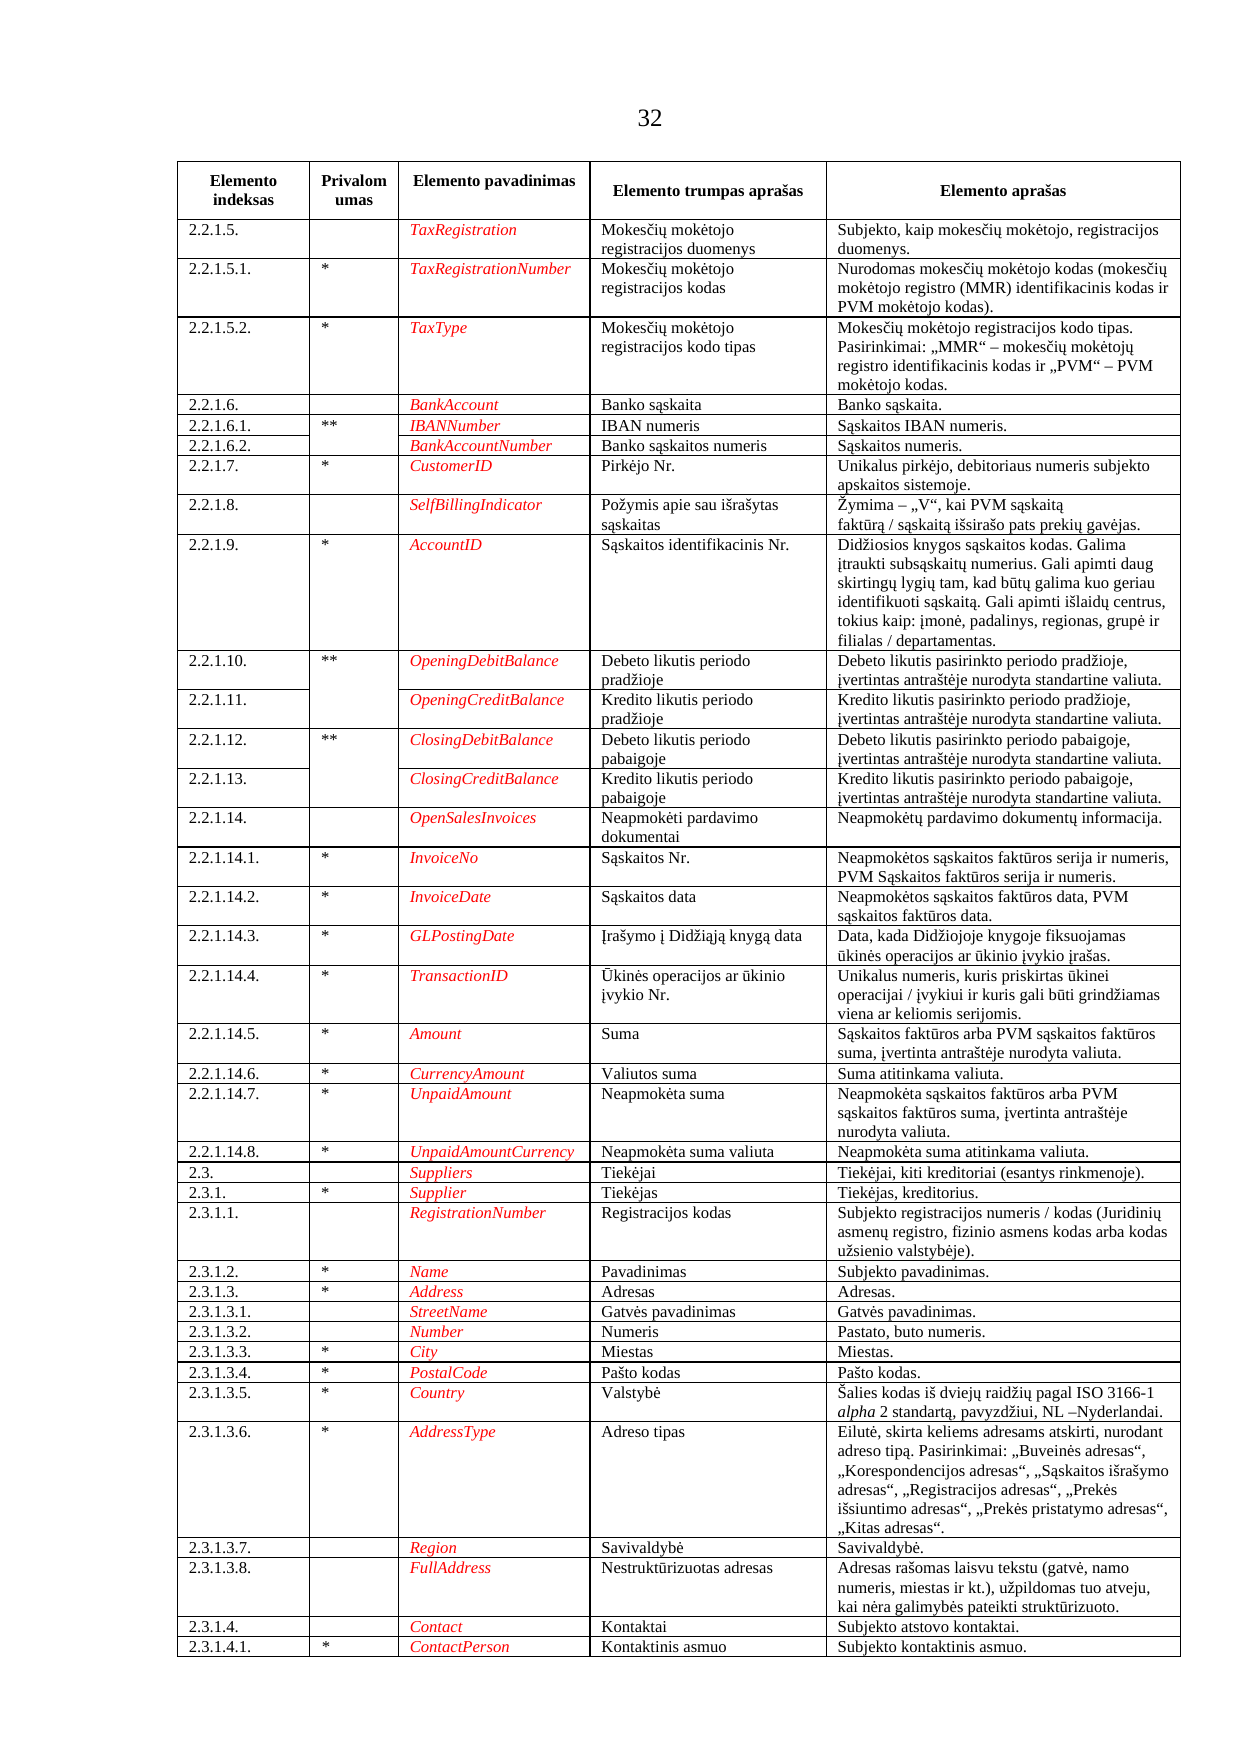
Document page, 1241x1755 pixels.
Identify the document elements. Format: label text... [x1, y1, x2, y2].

table_cell RegistrationNumber [399, 1203, 589, 1260]
table_cell * [310, 535, 398, 649]
table_cell Valiutos suma [591, 1064, 826, 1083]
table_cell Subjekto kontaktinis asmuo. [827, 1637, 1180, 1656]
table_cell 2.3.1.3.2. [178, 1322, 309, 1341]
table_cell AddressType [399, 1422, 589, 1537]
table_cell Mokesčių mokėtojo registracijos kodo tipas. Pasirinkimai: „MMR“ – mokesčių mokėtojų registro identifikacinis kodas ir „PVM“ – PVM mokėtojo kodas. [827, 318, 1180, 394]
table_cell 2.3.1.3.4. [178, 1363, 309, 1382]
table_header Elemento pavadinimas [399, 162, 589, 218]
table_cell 2.3.1.3.7. [178, 1538, 309, 1557]
table_cell [310, 220, 398, 258]
table_cell * [310, 926, 398, 964]
table_cell 2.2.1.7. [178, 456, 309, 494]
table_cell 2.3.1.2. [178, 1261, 309, 1281]
table_cell Debeto likutis periodo pabaigoje [591, 729, 826, 768]
table_cell [310, 1163, 398, 1182]
table_cell Address [399, 1282, 589, 1301]
table_cell Savivaldybė. [827, 1538, 1180, 1557]
table_cell Subjekto registracijos numeris / kodas (Juridinių asmenų registro, fizinio asmens kodas arba kodas užsienio valstybėje). [827, 1203, 1180, 1260]
table_cell [310, 808, 398, 846]
table_cell 2.2.1.6.2. [178, 436, 309, 455]
table_cell Kontaktinis asmuo [591, 1637, 826, 1656]
table_cell 2.2.1.14.2. [178, 887, 309, 925]
table_cell * [310, 1183, 398, 1202]
table_cell 2.2.1.14.4. [178, 966, 309, 1023]
table_cell 2.2.1.5. [178, 220, 309, 258]
table_cell * [310, 848, 398, 886]
table_cell TransactionID [399, 966, 589, 1023]
table_cell OpeningDebitBalance [399, 651, 589, 689]
table_cell ClosingCreditBalance [399, 769, 589, 807]
table_cell Nurodomas mokesčių mokėtojo kodas (mokesčių mokėtojo registro (MMR) identifikacinis kodas ir PVM mokėtojo kodas). [827, 259, 1180, 316]
table_cell Pašto kodas [591, 1363, 826, 1382]
table_cell Kredito likutis periodo pradžioje [591, 690, 826, 728]
table_cell TaxRegistrationNumber [399, 259, 589, 316]
table_cell Neapmokėta suma valiuta [591, 1142, 826, 1161]
table_cell Neapmokėta sąskaitos faktūros arba PVM sąskaitos faktūros suma, įvertinta antraštėje nurodyta valiuta. [827, 1084, 1180, 1141]
table_cell Sąskaitos identifikacinis Nr. [591, 535, 826, 649]
table_cell Debeto likutis periodo pradžioje [591, 651, 826, 689]
table_cell Žymima – „V“, kai PVM sąskaitą faktūrą / sąskaitą išsirašo pats prekių gavėjas. [827, 495, 1180, 533]
table_cell Miestas. [827, 1342, 1180, 1361]
table_cell Neapmokėtų pardavimo dokumentų informacija. [827, 808, 1180, 846]
table_cell SelfBillingIndicator [399, 495, 589, 533]
table_cell UnpaidAmountCurrency [399, 1142, 589, 1161]
table_cell Pavadinimas [591, 1261, 826, 1281]
table_cell ** [310, 651, 398, 728]
table_cell * [310, 1422, 398, 1537]
table_cell TaxRegistration [399, 220, 589, 258]
table_cell Subjekto, kaip mokesčių mokėtojo, registracijos duomenys. [827, 220, 1180, 258]
table_cell [310, 1558, 398, 1616]
table_cell Tiekėjai, kiti kreditoriai (esantys rinkmenoje). [827, 1163, 1180, 1182]
table_header Elemento indeksas [178, 162, 309, 218]
table_cell UnpaidAmount [399, 1084, 589, 1141]
table_cell Unikalus pirkėjo, debitoriaus numeris subjekto apskaitos sistemoje. [827, 456, 1180, 494]
table_cell Pašto kodas. [827, 1363, 1180, 1382]
table_cell Adreso tipas [591, 1422, 826, 1537]
table_cell IBANNumber [399, 415, 589, 434]
table_cell ** [310, 729, 398, 807]
table_cell Neapmokėti pardavimo dokumentai [591, 808, 826, 846]
table_cell IBAN numeris [591, 415, 826, 434]
table_cell Sąskaitos data [591, 887, 826, 925]
table_cell Suma atitinkama valiuta. [827, 1064, 1180, 1083]
table_cell InvoiceNo [399, 848, 589, 886]
table_cell Mokesčių mokėtojo registracijos kodo tipas [591, 318, 826, 394]
table_cell * [310, 1282, 398, 1301]
table_cell Name [399, 1261, 589, 1281]
table_cell City [399, 1342, 589, 1361]
table_cell 2.3.1.3.8. [178, 1558, 309, 1616]
table_cell 2.2.1.6.1. [178, 415, 309, 434]
table_cell 2.2.1.5.2. [178, 318, 309, 394]
table_cell Šalies kodas iš dviejų raidžių pagal ISO 3166-1 alpha 2 standartą, pavyzdžiui, NL –Nyderlandai. [827, 1383, 1180, 1421]
table_cell * [310, 1064, 398, 1083]
table_cell Tiekėjai [591, 1163, 826, 1182]
table_cell * [310, 259, 398, 316]
table_cell [310, 1322, 398, 1341]
table_cell ClosingDebitBalance [399, 729, 589, 768]
table_cell AccountID [399, 535, 589, 649]
table_cell Pastato, buto numeris. [827, 1322, 1180, 1341]
table_cell Neapmokėta suma [591, 1084, 826, 1141]
table_cell 2.3.1.1. [178, 1203, 309, 1260]
table_cell [310, 1203, 398, 1260]
table_cell Data, kada Didžiojoje knygoje fiksuojamas ūkinės operacijos ar ūkinio įvykio įrašas. [827, 926, 1180, 964]
table_cell Sąskaitos faktūros arba PVM sąskaitos faktūros suma, įvertinta antraštėje nurodyta valiuta. [827, 1024, 1180, 1062]
table_cell Numeris [591, 1322, 826, 1341]
table_cell * [310, 456, 398, 494]
table_cell Kredito likutis periodo pabaigoje [591, 769, 826, 807]
table_cell Eilutė, skirta keliems adresams atskirti, nurodant adreso tipą. Pasirinkimai: „Buveinės adresas“, „Korespondencijos adresas“, „Sąskaitos išrašymo adresas“, „Registracijos adresas“, „Prekės išsiuntimo adresas“, „Prekės pristatymo adresas“, „Kitas adresas“. [827, 1422, 1180, 1537]
table_cell CustomerID [399, 456, 589, 494]
table_cell Amount [399, 1024, 589, 1062]
table_cell 2.2.1.9. [178, 535, 309, 649]
table_cell 2.2.1.12. [178, 729, 309, 768]
table_cell * [310, 1024, 398, 1062]
table_cell CurrencyAmount [399, 1064, 589, 1083]
table_cell 2.2.1.14. [178, 808, 309, 846]
table_cell 2.2.1.5.1. [178, 259, 309, 316]
table_cell 2.2.1.14.1. [178, 848, 309, 886]
table_cell Tiekėjas [591, 1183, 826, 1202]
table_cell 2.3.1.3. [178, 1282, 309, 1301]
table_cell Banko sąskaita [591, 395, 826, 414]
table_cell Tiekėjas, kreditorius. [827, 1183, 1180, 1202]
table_cell 2.3.1.4.1. [178, 1637, 309, 1656]
table_cell Savivaldybė [591, 1538, 826, 1557]
table_cell * [310, 318, 398, 394]
table_cell Region [399, 1538, 589, 1557]
table_cell * [310, 1383, 398, 1421]
table_cell 2.2.1.14.7. [178, 1084, 309, 1141]
table_cell 2.3.1.3.1. [178, 1302, 309, 1321]
table_cell Mokesčių mokėtojo registracijos kodas [591, 259, 826, 316]
table_cell 2.2.1.14.6. [178, 1064, 309, 1083]
table_cell 2.2.1.14.8. [178, 1142, 309, 1161]
table_cell InvoiceDate [399, 887, 589, 925]
table_cell Suppliers [399, 1163, 589, 1182]
table_cell 2.3.1.3.6. [178, 1422, 309, 1537]
table_cell 2.2.1.11. [178, 690, 309, 728]
table_cell Subjekto pavadinimas. [827, 1261, 1180, 1281]
table_cell * [310, 1142, 398, 1161]
table_cell 2.3.1.3.3. [178, 1342, 309, 1361]
table_cell 2.2.1.14.3. [178, 926, 309, 964]
table_cell Contact [399, 1617, 589, 1636]
table_cell [310, 1538, 398, 1557]
table_header Elemento trumpas aprašas [591, 162, 826, 218]
table_cell [310, 495, 398, 533]
table_cell * [310, 1637, 398, 1656]
table_cell Įrašymo į Didžiąją knygą data [591, 926, 826, 964]
table_cell Gatvės pavadinimas [591, 1302, 826, 1321]
table_cell Adresas. [827, 1282, 1180, 1301]
table_cell * [310, 887, 398, 925]
table_cell Sąskaitos Nr. [591, 848, 826, 886]
table_cell PostalCode [399, 1363, 589, 1382]
table_cell Neapmokėtos sąskaitos faktūros data, PVM sąskaitos faktūros data. [827, 887, 1180, 925]
table_cell [310, 1617, 398, 1636]
table_cell * [310, 1261, 398, 1281]
table_cell Kontaktai [591, 1617, 826, 1636]
table_cell * [310, 1363, 398, 1382]
table_cell Didžiosios knygos sąskaitos kodas. Galima įtraukti subsąskaitų numerius. Gali apimti daug skirtingų lygių tam, kad būtų galima kuo geriau identifikuoti sąskaitą. Gali apimti išlaidų centrus, tokius kaip: įmonė, padalinys, regionas, grupė ir filialas / departamentas. [827, 535, 1180, 649]
table_cell Registracijos kodas [591, 1203, 826, 1260]
table_cell 2.2.1.10. [178, 651, 309, 689]
table_cell ** [310, 415, 398, 455]
table_cell Country [399, 1383, 589, 1421]
table_cell Pirkėjo Nr. [591, 456, 826, 494]
table_cell 2.3.1.4. [178, 1617, 309, 1636]
table_cell BankAccount [399, 395, 589, 414]
table_cell Suma [591, 1024, 826, 1062]
table_cell Ūkinės operacijos ar ūkinio įvykio Nr. [591, 966, 826, 1023]
table_header Privalomumas [310, 162, 398, 218]
table_cell * [310, 1084, 398, 1141]
table_cell 2.2.1.6. [178, 395, 309, 414]
table_cell 2.3. [178, 1163, 309, 1182]
table_cell FullAddress [399, 1558, 589, 1616]
table_cell Debeto likutis pasirinkto periodo pabaigoje, įvertintas antraštėje nurodyta standartine valiuta. [827, 729, 1180, 768]
table_cell 2.2.1.14.5. [178, 1024, 309, 1062]
table_cell Neapmokėta suma atitinkama valiuta. [827, 1142, 1180, 1161]
table_cell 2.2.1.13. [178, 769, 309, 807]
table_cell Debeto likutis pasirinkto periodo pradžioje, įvertintas antraštėje nurodyta standartine valiuta. [827, 651, 1180, 689]
table_cell 2.3.1. [178, 1183, 309, 1202]
table_cell Mokesčių mokėtojo registracijos duomenys [591, 220, 826, 258]
table_header Elemento aprašas [827, 162, 1180, 218]
table_cell [310, 395, 398, 414]
table_cell OpenSalesInvoices [399, 808, 589, 846]
table_cell 2.2.1.8. [178, 495, 309, 533]
table_cell Banko sąskaitos numeris [591, 436, 826, 455]
table_cell Sąskaitos numeris. [827, 436, 1180, 455]
table_cell Subjekto atstovo kontaktai. [827, 1617, 1180, 1636]
table_cell Neapmokėtos sąskaitos faktūros serija ir numeris, PVM Sąskaitos faktūros serija ir numeris. [827, 848, 1180, 886]
table_cell Kredito likutis pasirinkto periodo pabaigoje, įvertintas antraštėje nurodyta standartine valiuta. [827, 769, 1180, 807]
table_cell BankAccountNumber [399, 436, 589, 455]
table_cell Valstybė [591, 1383, 826, 1421]
table_cell GLPostingDate [399, 926, 589, 964]
table_cell TaxType [399, 318, 589, 394]
table_cell Kredito likutis pasirinkto periodo pradžioje, įvertintas antraštėje nurodyta standartine valiuta. [827, 690, 1180, 728]
table_cell * [310, 966, 398, 1023]
table_cell ContactPerson [399, 1637, 589, 1656]
table_cell Banko sąskaita. [827, 395, 1180, 414]
table_cell Adresas rašomas laisvu tekstu (gatvė, namo numeris, miestas ir kt.), užpildomas tuo atveju, kai nėra galimybės pateikti struktūrizuoto. [827, 1558, 1180, 1616]
table_cell Miestas [591, 1342, 826, 1361]
table_cell [310, 1302, 398, 1321]
table_cell OpeningCreditBalance [399, 690, 589, 728]
table_cell Supplier [399, 1183, 589, 1202]
table_cell Unikalus numeris, kuris priskirtas ūkinei operacijai / įvykiui ir kuris gali būti grindžiamas viena ar keliomis serijomis. [827, 966, 1180, 1023]
table_cell Požymis apie sau išrašytas sąskaitas [591, 495, 826, 533]
table_cell * [310, 1342, 398, 1361]
table_cell Sąskaitos IBAN numeris. [827, 415, 1180, 434]
table_cell StreetName [399, 1302, 589, 1321]
table_cell Number [399, 1322, 589, 1341]
table_cell Nestruktūrizuotas adresas [591, 1558, 826, 1616]
table_cell 2.3.1.3.5. [178, 1383, 309, 1421]
table_cell Gatvės pavadinimas. [827, 1302, 1180, 1321]
table_cell Adresas [591, 1282, 826, 1301]
